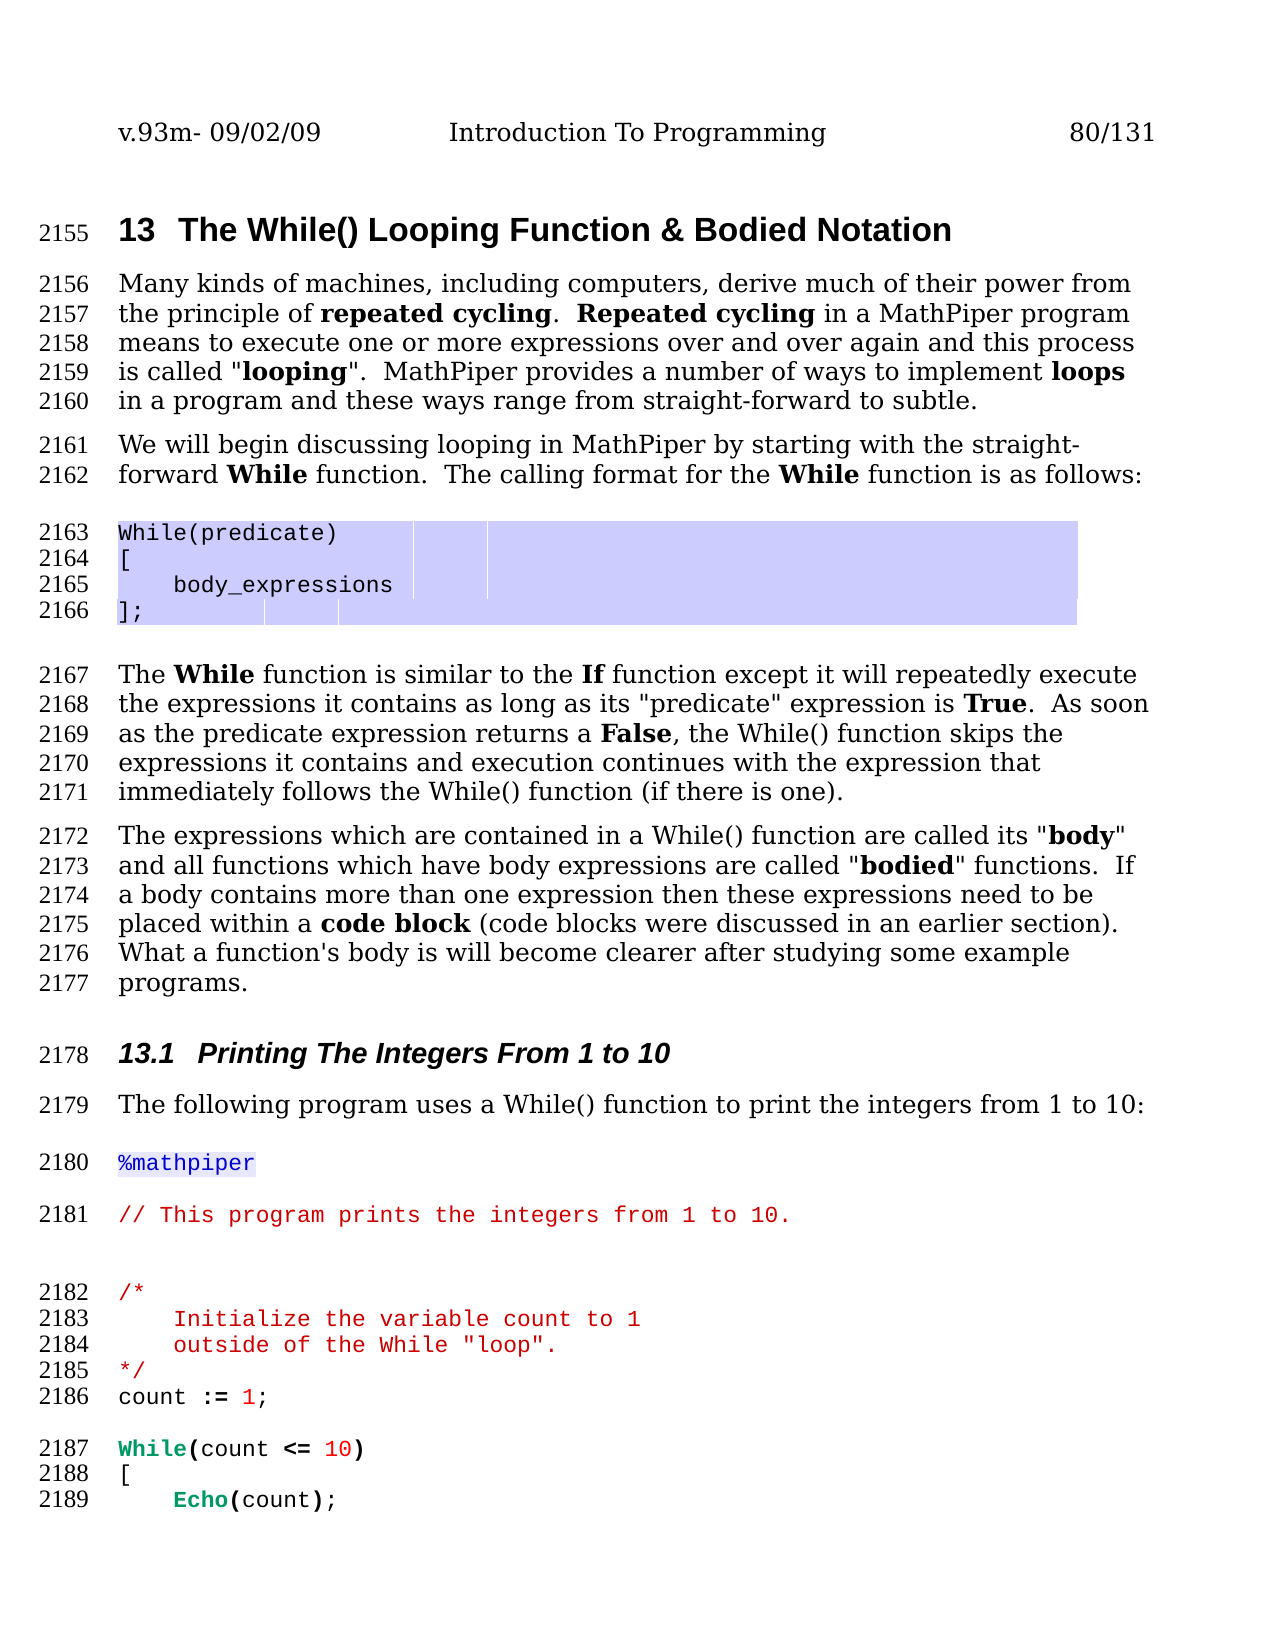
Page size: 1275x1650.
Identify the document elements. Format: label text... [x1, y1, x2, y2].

text While(count <= 10) [118, 1437, 1157, 1463]
text outside of the While "loop". [118, 1333, 1157, 1359]
text While(predicate) [118, 521, 1157, 547]
text Many kinds of machines, including computers, derive much of their power from the principle of repeated cycling. Repeated cycling in a MathPiper program means to execute one or more expressions over and over again and this process is called "looping". MathPiper provides a number of ways to implement loops in a program and these ways range from straight-forward to subtle. [118, 269, 1157, 416]
text %mathpiper [118, 1152, 1157, 1177]
text [ [118, 1463, 1157, 1489]
text count := 1; [118, 1385, 1157, 1411]
text [ [118, 547, 1157, 573]
text The expressions which are contained in a While() function are called its "body" and all functions which have body expressions are called "bodied" functions. If a body contains more than one expression then these expressions need to be placed within a code block (code blocks were discussed in an earlier section). What a function's body is will become clearer after studying some example programs. [118, 821, 1157, 997]
text We will begin discussing looping in MathPiper by starting with the straight-forward While function. The calling format for the While function is as follows: [118, 431, 1157, 489]
text Initialize the variable count to 1 [118, 1307, 1157, 1333]
text */ [118, 1359, 1157, 1385]
subtitle Printing The Integers From 1 to 10 [118, 1036, 1157, 1069]
text Echo(count); [118, 1489, 1157, 1515]
text body_expressions [118, 573, 1157, 599]
text The While function is similar to the If function except it will repeatedly execute the expressions it contains as long as its "predicate" expression is True. As soon as the predicate expression returns a False, the While() function skips the expressions it contains and execution continues with the expression that immediately follows the While() function (if there is one). [118, 660, 1157, 806]
text The following program uses a While() function to print the integers from 1 to 10: [118, 1090, 1157, 1119]
subtitle The While() Looping Function & Bodied Notation [118, 210, 1157, 248]
text // This program prints the integers from 1 to 10. [118, 1203, 1157, 1229]
text /* [118, 1281, 1157, 1307]
text ]; [117, 599, 1157, 625]
